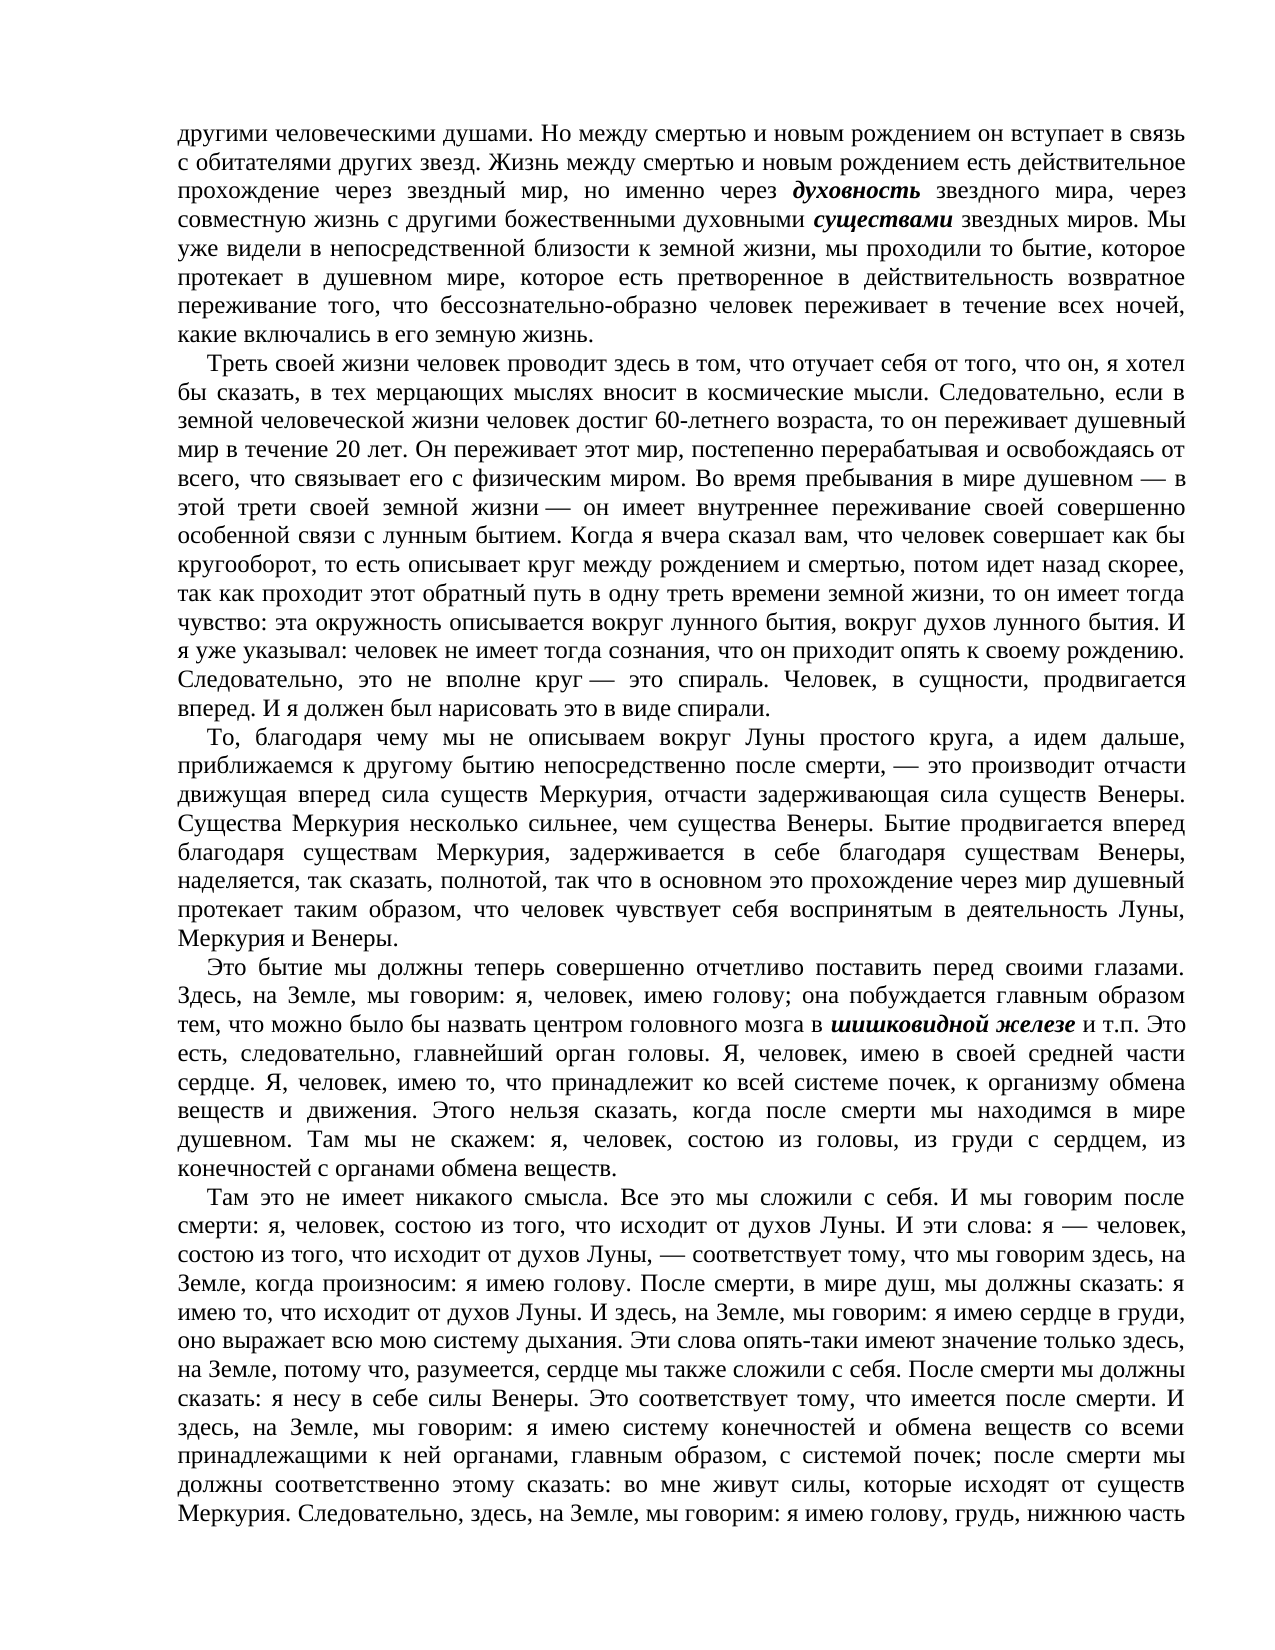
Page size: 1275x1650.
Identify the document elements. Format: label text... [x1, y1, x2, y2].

text Там это не имеет никакого смысла. Все это мы сложили с себя. И мы говорим после смерти: я, человек, состою из того, что исходит от духов Луны. И эти слова: я — человек, состою из того, что исходит от духов Луны, — соответствует тому, что мы говорим здесь, на Земле, когда произносим: я имею голову. После смерти, в мире душ, мы должны сказать: я имею то, что исходит от духов Луны. И здесь, на Земле, мы говорим: я имею сердце в груди, оно выражает всю мою систему дыхания. Эти слова опять-таки имеют значение только здесь, на Земле, потому что, разумеется, сердце мы также сложили с себя. После смерти мы должны сказать: я несу в себе силы Венеры. Это соответствует тому, что имеется после смерти. И здесь, на Земле, мы говорим: я имею систему конечностей и обмена веществ со всеми принадлежащими к ней органами, главным образом, с системой почек; после смерти мы должны соответственно этому сказать: во мне живут силы, которые исходят от существ Меркурия. Следовательно, здесь, на Земле, мы говорим: я имею голову, грудь, нижнюю часть [177, 1182, 1186, 1527]
text Треть своей жизни человек проводит здесь в том, что отучает себя от того, что он, я хотел бы сказать, в тех мерцающих мыслях вносит в космические мысли. Следовательно, если в земной человеческой жизни человек достиг 60-летнего возраста, то он переживает душевный мир в течение 20 лет. Он переживает этот мир, постепенно перерабатывая и освобождаясь от всего, что связывает его с физическим миром. Во время пребывания в мире душевном — в этой трети своей земной жизни — он имеет внутреннее переживание своей совершенно особенной связи с лунным бытием. Когда я вчера сказал вам, что человек совершает как бы кругооборот, то есть описывает круг между рождением и смертью, потом идет назад скорее, так как проходит этот обратный путь в одну треть времени земной жизни, то он имеет тогда чувство: эта окружность описывается вокруг лунного бытия, вокруг духов лунного бытия. И я уже указывал: человек не имеет тогда сознания, что он приходит опять к своему рождению. Следовательно, это не вполне круг — это спираль. Человек, в сущности, продвигается вперед. И я должен был нарисовать это в виде спирали. [177, 348, 1186, 722]
text То, благодаря чему мы не описываем вокруг Луны простого круга, а идем дальше, приближаемся к другому бытию непосредственно после смерти, — это производит отчасти движущая вперед сила существ Меркурия, отчасти задерживающая сила существ Венеры. Существа Меркурия несколько сильнее, чем существа Венеры. Бытие продвигается вперед благодаря существам Меркурия, задерживается в себе благодаря существам Венеры, наделяется, так сказать, полнотой, так что в основном это прохождение через мир душевный протекает таким образом, что человек чувствует себя воспринятым в деятельность Луны, Меркурия и Венеры. [177, 722, 1186, 952]
text другими человеческими душами. Но между смертью и новым рождением он вступает в связь с обитателями других звезд. Жизнь между смертью и новым рождением есть действительное прохождение через звездный мир, но именно через духовность звездного мира, через совместную жизнь с другими божественными духовными существами звездных миров. Мы уже видели в непосредственной близости к земной жизни, мы проходили то бытие, которое протекает в душевном мире, которое есть претворенное в действительность возвратное переживание того, что бессознательно-образно человек переживает в течение всех ночей, какие включались в его земную жизнь. [177, 118, 1186, 348]
text Это бытие мы должны теперь совершенно отчетливо поставить перед своими глазами. Здесь, на Земле, мы говорим: я, человек, имею голову; она побуждается главным образом тем, что можно было бы назвать центром головного мозга в шишковидной железе и т.п. Это есть, следовательно, главнейший орган головы. Я, человек, имею в своей средней части сердце. Я, человек, имею то, что принадлежит ко всей системе почек, к организму обмена веществ и движения. Этого нельзя сказать, когда после смерти мы находимся в мире душевном. Там мы не скажем: я, человек, состою из головы, из груди с сердцем, из конечностей с органами обмена веществ. [177, 952, 1186, 1182]
